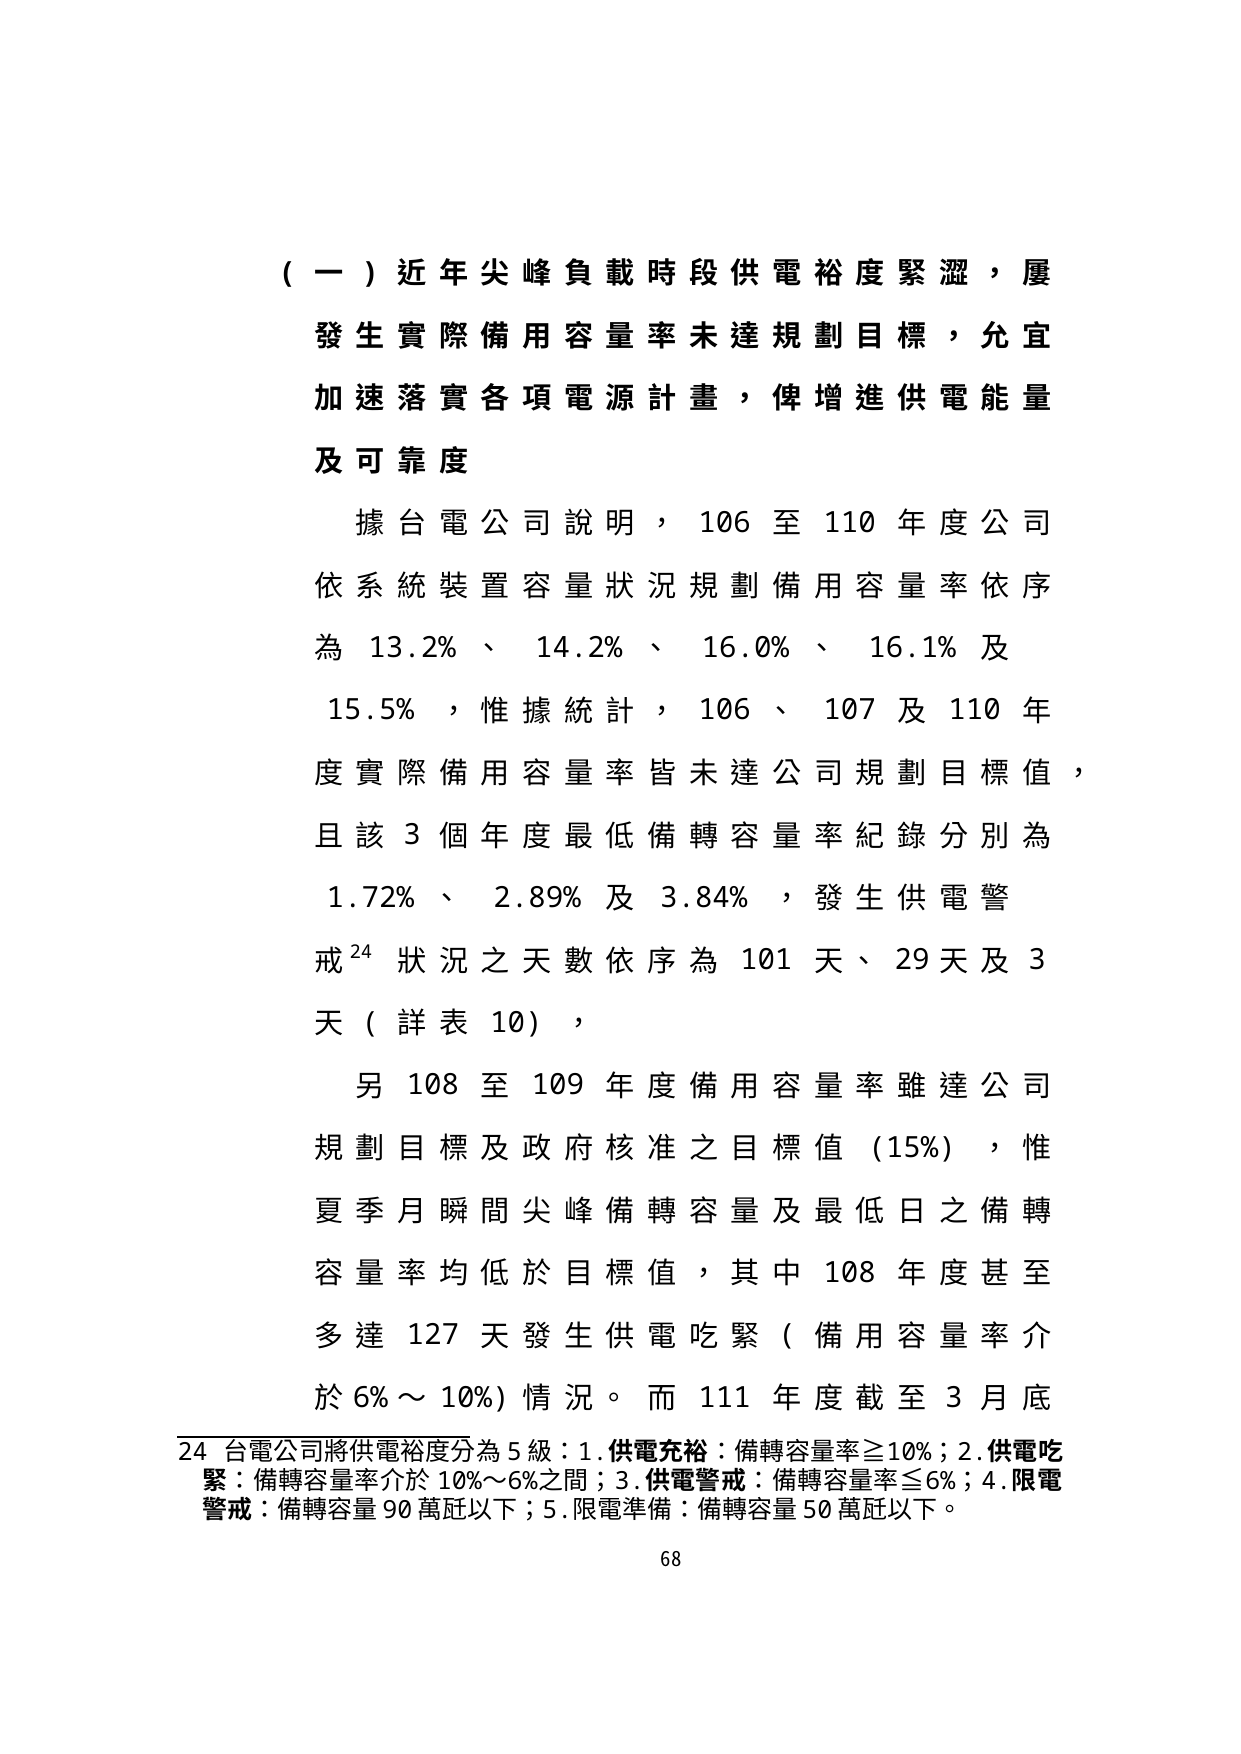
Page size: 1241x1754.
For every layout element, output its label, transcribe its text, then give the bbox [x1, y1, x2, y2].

text 台電公司將供電裕度分為5級：1.供電充裕：備轉容量率≧10%；2.供電吃緊：備轉容量率介於10%～6%之間；3.供電警戒：備轉容量率≦6%；4.限電警戒：備轉容量90萬瓩以下；5.限電準備：備轉容量50萬瓩以下。 [177, 1437, 1063, 1525]
text (一)近年尖峰負載時段供電裕度緊澀，屢發生實際備用容量率未達規劃目標，允宜加速落實各項電源計畫，俾增進供電能量及可靠度 [242, 229, 1058, 479]
text 另108至109年度備用容量率雖達公司規劃目標及政府核准之目標值(15%)，惟夏季月瞬間尖峰備轉容量及最低日之備轉容量率均低於目標值，其中108年度甚至多達127天發生供電吃緊(備用容量率介於6%～10%)情況。而111年度截至3月底 [271, 1042, 1058, 1417]
text 據台電公司說明，106至110年度公司依系統裝置容量狀況規劃備用容量率依序為13.2%、14.2%、16.0%、16.1%及15.5%，惟據統計，106、107及110年度實際備用容量率皆未達公司規劃目標值，且該3個年度最低備轉容量率紀錄分別為1.72%、2.89%及3.84%，發生供電警戒狀況之天數依序為101天、29天及3天(詳表10)， [271, 479, 1058, 1042]
